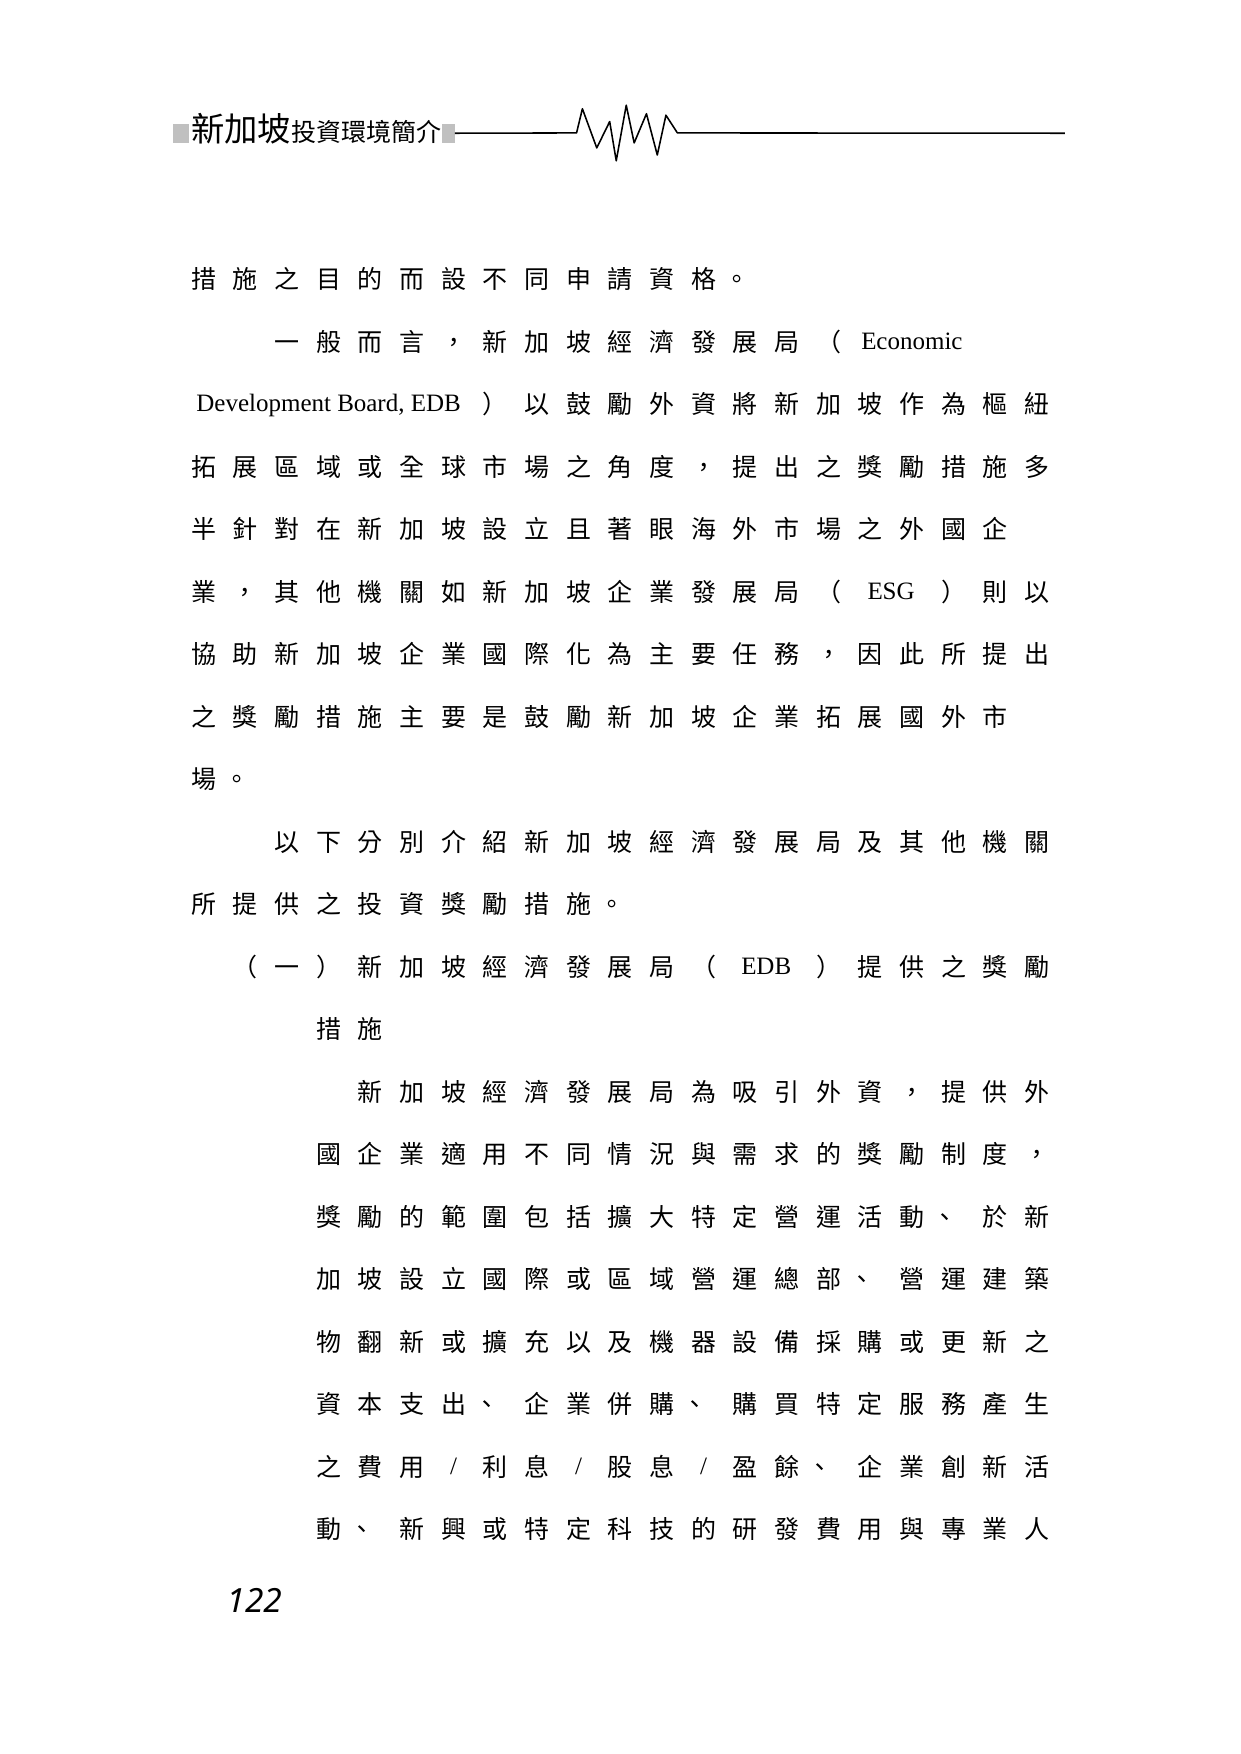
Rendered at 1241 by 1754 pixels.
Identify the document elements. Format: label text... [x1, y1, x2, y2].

text （一）新加坡經濟發展局（EDB）提供之獎勵措施 [207, 924, 1058, 1049]
text 以下分別介紹新加坡經濟發展局及其他機關所提供之投資獎勵措施。 [183, 799, 1058, 924]
text 一般而言，新加坡經濟發展局（Economic Development Board, EDB）以鼓勵外資將新加坡作為樞紐拓展區域或全球市場之角度，提出之獎勵措施多半針對在新加坡設立且著眼海外市場之外國企業，其他機關如新加坡企業發展局（ESG）則以協助新加坡企業國際化為主要任務，因此所提出之獎勵措施主要是鼓勵新加坡企業拓展國外市場。 [183, 299, 1058, 799]
text 措施之目的而設不同申請資格。 [183, 236, 1058, 299]
text 新加坡經濟發展局為吸引外資，提供外國企業適用不同情況與需求的獎勵制度，獎勵的範圍包括擴大特定營運活動、於新加坡設立國際或區域營運總部、營運建築物翻新或擴充以及機器設備採購或更新之資本支出、企業併購、購買特定服務產生之費用/利息/股息/盈餘、企業創新活動、新興或特定科技的研發費用與專業人 [281, 1049, 1058, 1549]
